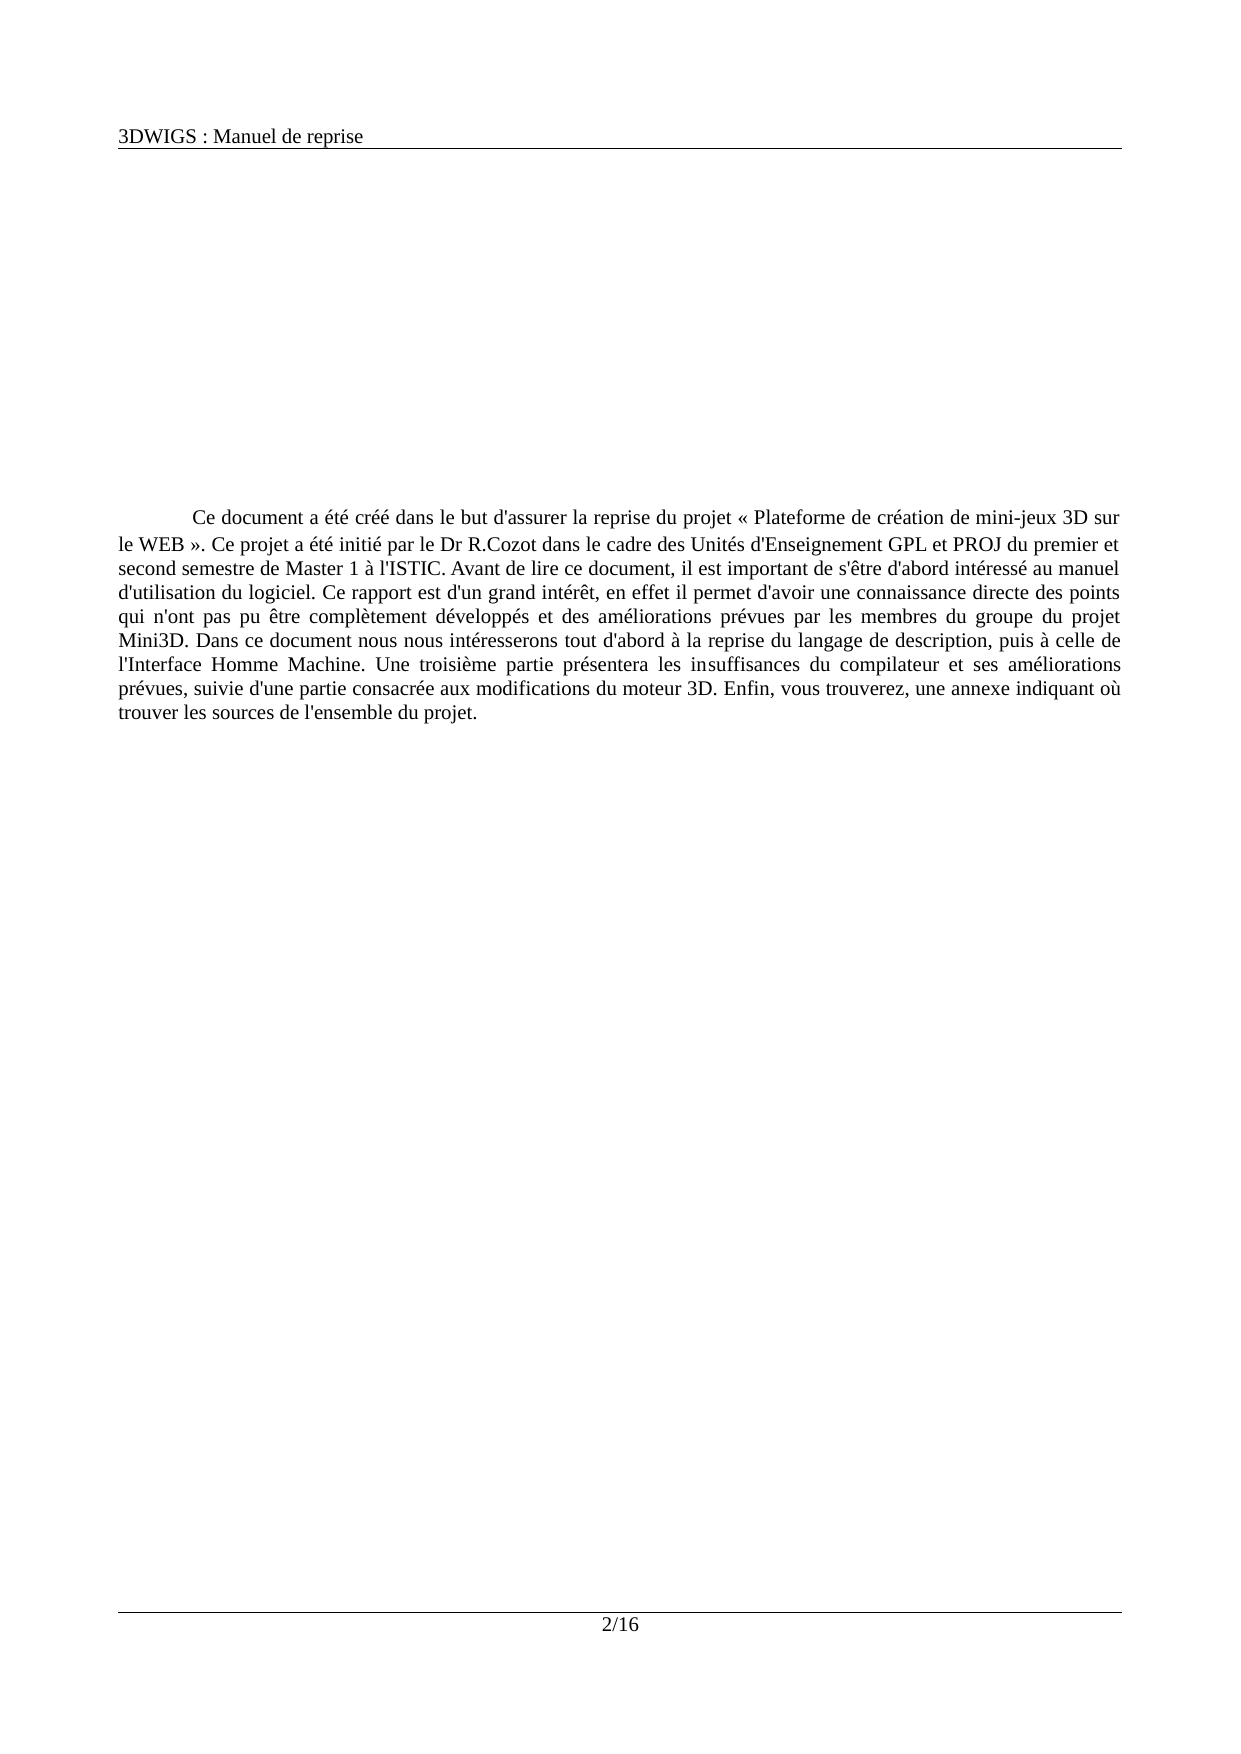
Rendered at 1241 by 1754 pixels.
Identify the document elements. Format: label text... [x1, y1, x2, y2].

text Ce document a été créé dans le but d'assurer la reprise du projet « Plateforme de création de mini-jeux 3D sur le WEB ». Ce projet a été initié par le Dr R.Cozot dans le cadre des Unités d'Enseignement GPL et PROJ du premier et second semestre de Master 1 à l'ISTIC. Avant de lire ce document, il est important de s'être d'abord intéressé au manuel d'utilisation du logiciel. Ce rapport est d'un grand intérêt, en effet il permet d'avoir une connaissance directe des points qui n'ont pas pu être complètement développés et des améliorations prévues par les membres du groupe du projet Mini3D. Dans ce document nous nous intéresserons tout d'abord à la reprise du langage de description, puis à celle de l'Interface Homme Machine. Une troisième partie présentera les insuffisances du compilateur et ses améliorations prévues, suivie d'une partie consacrée aux modifications du moteur 3D. Enfin, vous trouverez, une annexe indiquant où trouver les sources de l'ensemble du projet. [118, 493, 1122, 724]
